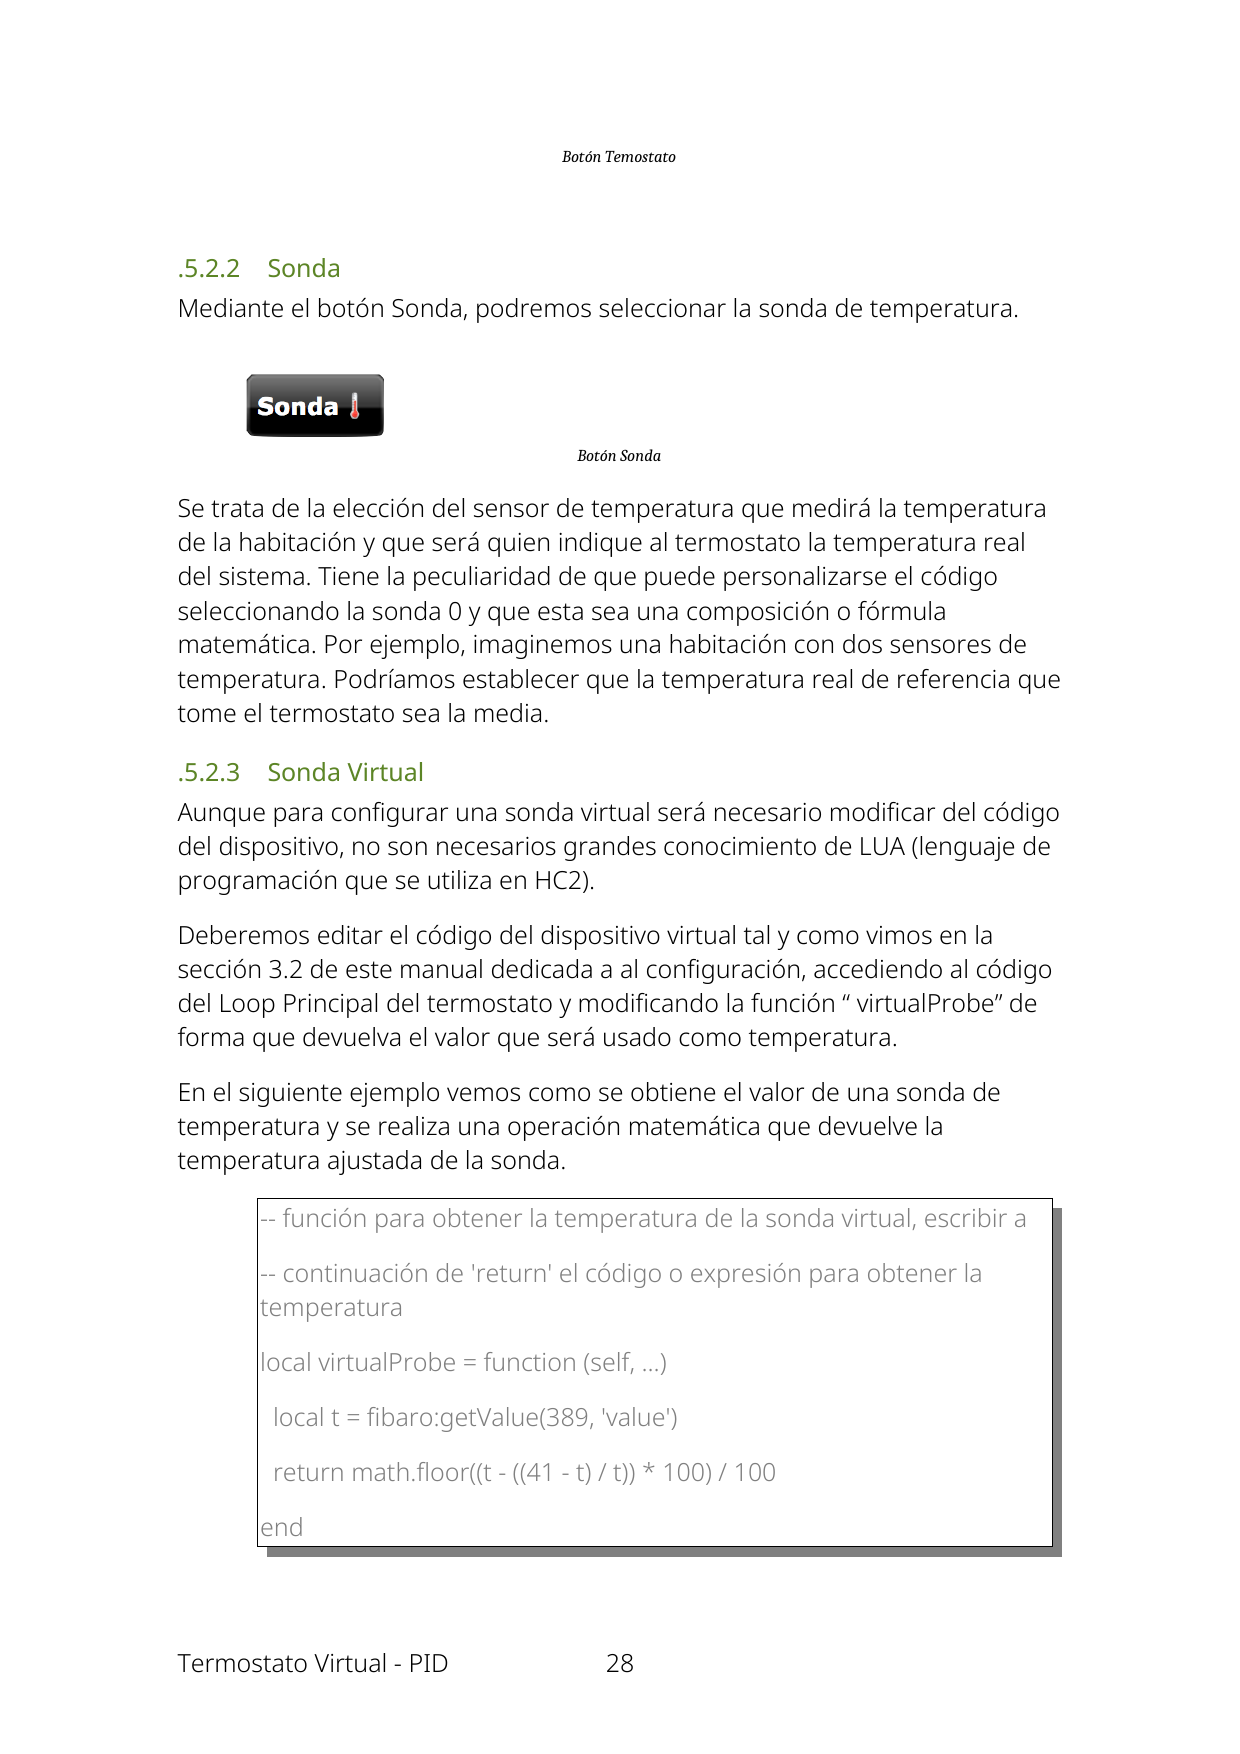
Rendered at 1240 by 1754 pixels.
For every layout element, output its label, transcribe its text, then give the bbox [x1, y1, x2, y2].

text Deberemos editar el código del dispositivo virtual tal y como vimos en la sección 3.2 de este manual dedicada a al configuración, accediendo al código del Loop Principal del termostato y modificando la función “ virtualProbe” de forma que devuelva el valor que será usado como temperatura. [177, 918, 1062, 1054]
list Botón Sonda [177, 447, 1062, 466]
text Mediante el botón Sonda, podremos seleccionar la sonda de temperatura. [177, 291, 1062, 325]
text -- función para obtener la temperatura de la sonda virtual, escribir a [258, 1199, 1052, 1235]
picture [246, 370, 389, 447]
text Aunque para configurar una sonda virtual será necesario modificar del código del dispositivo, no son necesarios grandes conocimiento de LUA (lenguaje de programación que se utiliza en HC2). [177, 795, 1062, 897]
subtitle Sonda [177, 251, 1062, 285]
text local virtualProbe = function (self, ...) [258, 1342, 1052, 1379]
text -- continuación de 'return' el código o expresión para obtener la temperatura [258, 1253, 1052, 1324]
text En el siguiente ejemplo vemos como se obtiene el valor de una sonda de temperatura y se realiza una operación matemática que devuelve la temperatura ajustada de la sonda. [177, 1075, 1062, 1177]
list Botón Temostato [177, 148, 1062, 167]
text return math.floor((t - ((41 - t) / t)) * 100) / 100 [258, 1451, 1052, 1488]
text local t = fibaro:getValue(389, 'value') [258, 1397, 1052, 1434]
subtitle Sonda Virtual [177, 754, 1062, 788]
text Se trata de la elección del sensor de temperatura que medirá la temperatura de la habitación y que será quien indique al termostato la temperatura real del sistema. Tiene la peculiaridad de que puede personalizarse el código seleccionando la sonda 0 y que esta sea una composición o fórmula matemática. Por ejemplo, imaginemos una habitación con dos sensores de temperatura. Podríamos establecer que la temperatura real de referencia que tome el termostato sea la media. [177, 491, 1062, 729]
text end [258, 1506, 1052, 1546]
